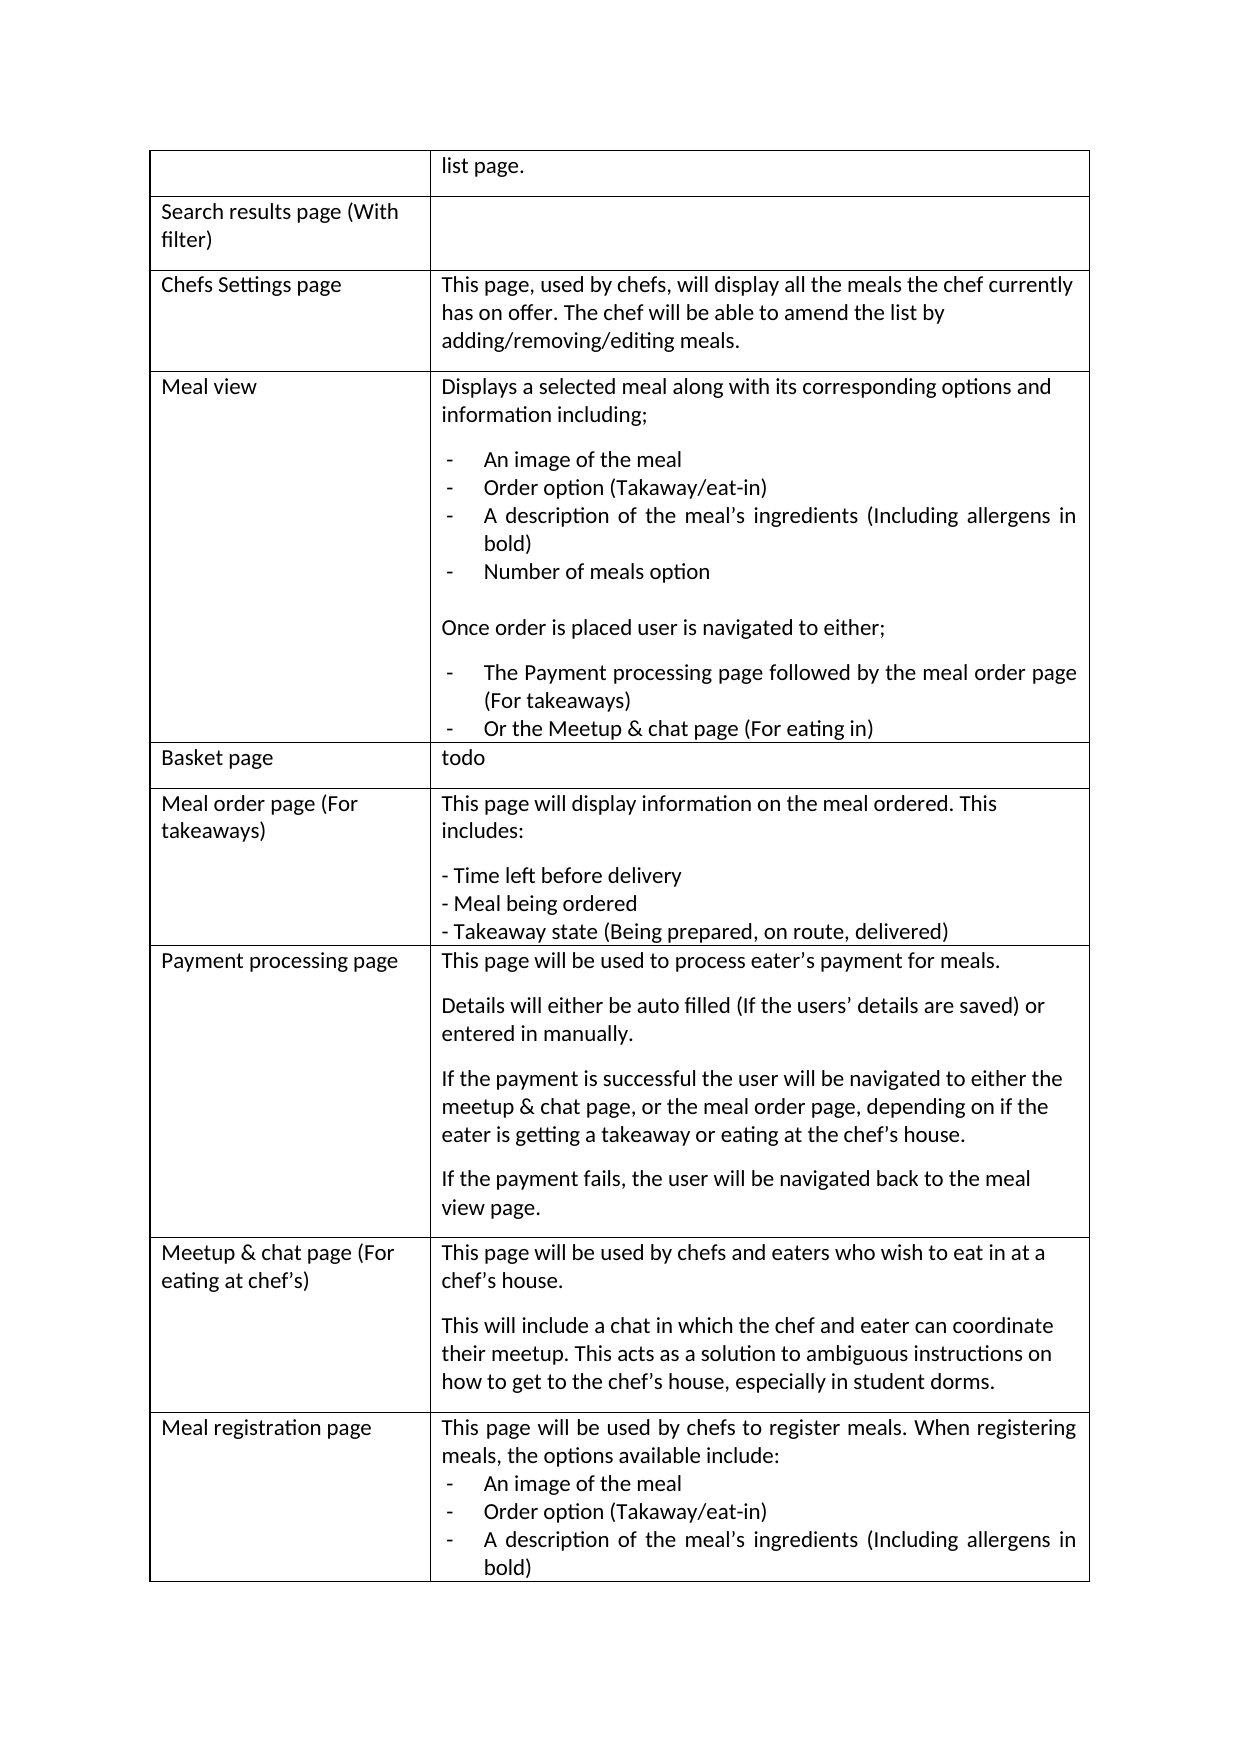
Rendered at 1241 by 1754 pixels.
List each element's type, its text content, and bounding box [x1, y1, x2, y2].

table_cell This page, used by chefs, will display all the meals the chef currently has on offer. The chef will be able to amend the list by adding/removing/editing meals. [431, 271, 1089, 371]
table_cell Displays a selected meal along with its corresponding options and information including; An image of the meal Order option (Takaway/eat-in) A description of the meal’s ingredients (Including allergens in bold) Number of meals option Once order is placed user is navigated to either; The Payment processing page followed by the meal order page (For takeaways) Or the Meetup & chat page (For eating in) [431, 372, 1089, 742]
table_cell This page will display information on the meal ordered. This includes: - Time left before delivery - Meal being ordered - Takeaway state (Being prepared, on route, delivered) [431, 789, 1089, 945]
table_cell This page will be used by chefs and eaters who wish to eat in at a chef’s house. This will include a chat in which the chef and eater can coordinate their meetup. This acts as a solution to ambiguous instructions on how to get to the chef’s house, especially in student dorms. [431, 1238, 1089, 1412]
table_cell Meetup & chat page (For eating at chef’s) [151, 1238, 430, 1412]
table_cell Chefs Settings page [151, 271, 430, 371]
table_cell [151, 151, 430, 196]
table_cell Meal registration page [151, 1413, 430, 1581]
table_cell Payment processing page [151, 946, 430, 1237]
table_cell Search results page (With filter) [151, 197, 430, 269]
table_cell Basket page [151, 743, 430, 788]
table_cell list page. [431, 151, 1089, 196]
table_cell Meal view [151, 372, 430, 742]
table_cell This page will be used by chefs to register meals. When registering meals, the options available include: An image of the meal Order option (Takaway/eat-in) A description of the meal’s ingredients (Including allergens in bold) [431, 1413, 1089, 1581]
table_cell Meal order page (For takeaways) [151, 789, 430, 945]
table_cell todo [431, 743, 1089, 788]
table_cell [431, 197, 1089, 269]
table_cell This page will be used to process eater’s payment for meals. Details will either be auto filled (If the users’ details are saved) or entered in manually. If the payment is successful the user will be navigated to either the meetup & chat page, or the meal order page, depending on if the eater is getting a takeaway or eating at the chef’s house. If the payment fails, the user will be navigated back to the meal view page. [431, 946, 1089, 1237]
